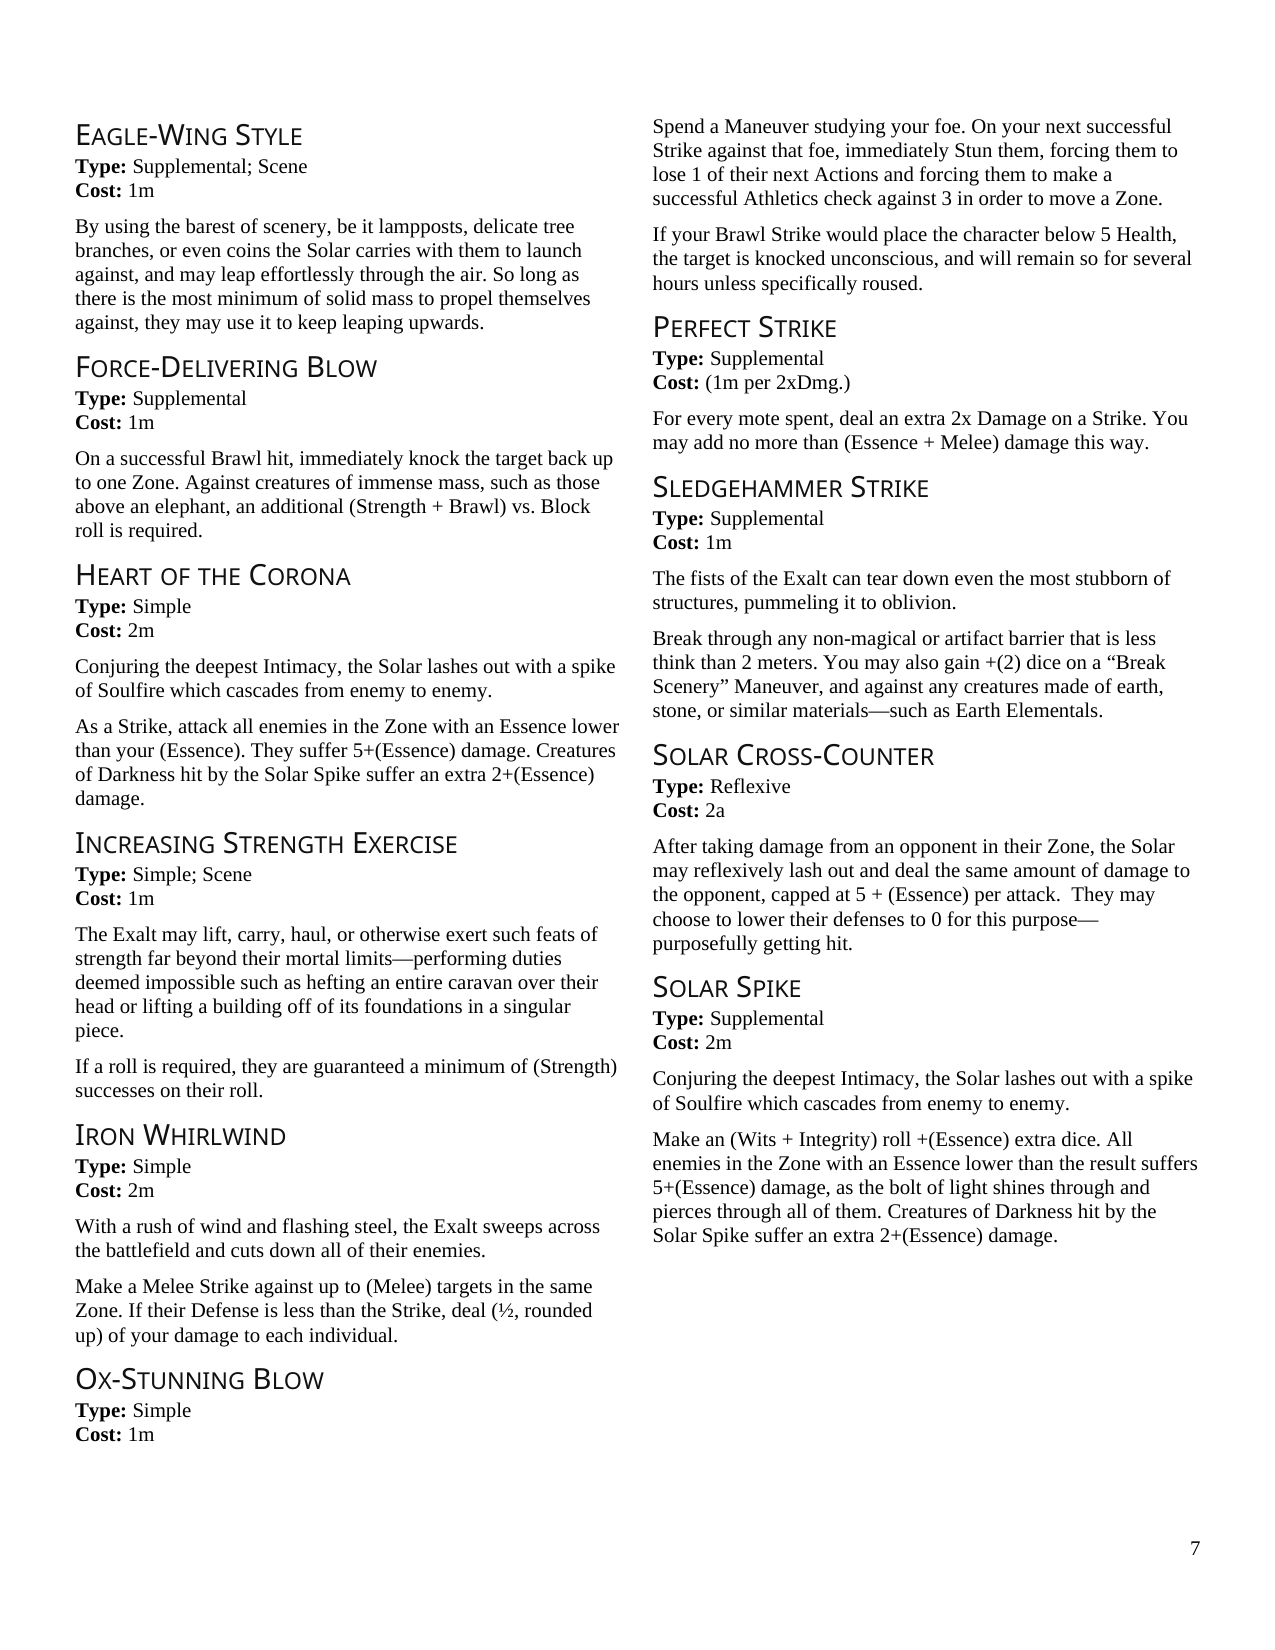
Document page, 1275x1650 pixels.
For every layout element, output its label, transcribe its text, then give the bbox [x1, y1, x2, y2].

text For every mote spent, deal an extra 2x Damage on a Strike. You may add no more than (Essence + Melee) damage this way. [652, 406, 1200, 454]
text With a rush of wind and flashing steel, the Exalt sweeps across the battlefield and cuts down all of their enemies. [75, 1214, 622, 1262]
subtitle Heart of the Corona [75, 554, 622, 594]
text Type: Simple Cost: 1m [75, 1398, 622, 1446]
text Type: Simple Cost: 2m [75, 594, 622, 642]
text Type: Supplemental Cost: 1m [75, 386, 622, 434]
text Type: Supplemental Cost: 2m [652, 1006, 1200, 1054]
text Conjuring the deepest Intimacy, the Solar lashes out with a spike of Soulfire which cascades from enemy to enemy. [652, 1066, 1200, 1114]
subtitle Iron Whirlwind [75, 1114, 622, 1154]
subtitle Perfect Strike [652, 306, 1200, 346]
text Break through any non-magical or artifact barrier that is less think than 2 meters. You may also gain +(2) dice on a “Break Scenery” Maneuver, and against any creatures made of earth, stone, or similar materials—such as Earth Elementals. [652, 626, 1200, 722]
text Conjuring the deepest Intimacy, the Solar lashes out with a spike of Soulfire which cascades from enemy to enemy. [75, 654, 622, 702]
text If your Brawl Strike would place the character below 5 Health, the target is knocked unconscious, and will remain so for several hours unless specifically roused. [652, 222, 1200, 294]
text Type: Supplemental; Scene Cost: 1m [75, 154, 622, 202]
text If a roll is required, they are guaranteed a minimum of (Strength) successes on their roll. [75, 1054, 622, 1102]
subtitle Increasing Strength Exercise [75, 822, 622, 862]
text Type: Supplemental Cost: 1m [652, 506, 1200, 554]
subtitle Sledgehammer Strike [652, 466, 1200, 506]
text The fists of the Exalt can tear down even the most stubborn of structures, pummeling it to oblivion. [652, 566, 1200, 614]
text Type: Simple; Scene Cost: 1m [75, 862, 622, 910]
text Make an (Wits + Integrity) roll +(Essence) extra dice. All enemies in the Zone with an Essence lower than the result suffers 5+(Essence) damage, as the bolt of light shines through and pierces through all of them. Creatures of Darkness hit by the Solar Spike suffer an extra 2+(Essence) damage. [652, 1126, 1200, 1247]
text Make a Melee Strike against up to (Melee) targets in the same Zone. If their Defense is less than the Strike, deal (½, rounded up) of your damage to each individual. [75, 1274, 622, 1347]
text As a Strike, attack all enemies in the Zone with an Essence lower than your (Essence). They suffer 5+(Essence) damage. Creatures of Darkness hit by the Solar Spike suffer an extra 2+(Essence) damage. [75, 714, 622, 810]
text The Exalt may lift, carry, haul, or otherwise exert such feats of strength far beyond their mortal limits—performing duties deemed impossible such as hefting an entire caravan over their head or lifting a building off of its foundations in a singular piece. [75, 922, 622, 1042]
text Type: Reflexive Cost: 2a [652, 774, 1200, 822]
text Type: Simple Cost: 2m [75, 1154, 622, 1202]
subtitle Eagle-Wing Style [75, 114, 622, 154]
text Type: Supplemental Cost: (1m per 2xDmg.) [652, 346, 1200, 394]
text By using the barest of scenery, be it lampposts, delicate tree branches, or even coins the Solar carries with them to launch against, and may leap effortlessly through the air. So long as there is the most minimum of solid mass to propel themselves against, they may use it to keep leaping upwards. [75, 214, 622, 334]
subtitle Solar Spike [652, 967, 1200, 1006]
text After taking damage from an opponent in their Zone, the Solar may reflexively lash out and deal the same amount of damage to the opponent, capped at 5 + (Essence) per attack. They may choose to lower their defenses to 0 for this purpose—purposefully getting hit. [652, 834, 1200, 954]
text Spend a Maneuver studying your foe. On your next successful Strike against that foe, immediately Stun them, forcing them to lose 1 of their next Actions and forcing them to make a successful Athletics check against 3 in order to move a Zone. [652, 114, 1200, 210]
subtitle Ox-Stunning Blow [75, 1358, 622, 1398]
text On a successful Brawl hit, immediately knock the target back up to one Zone. Against creatures of immense mass, such as those above an elephant, an additional (Strength + Brawl) vs. Block roll is required. [75, 446, 622, 542]
subtitle Solar Cross-Counter [652, 734, 1200, 774]
subtitle Force-Delivering Blow [75, 346, 622, 386]
